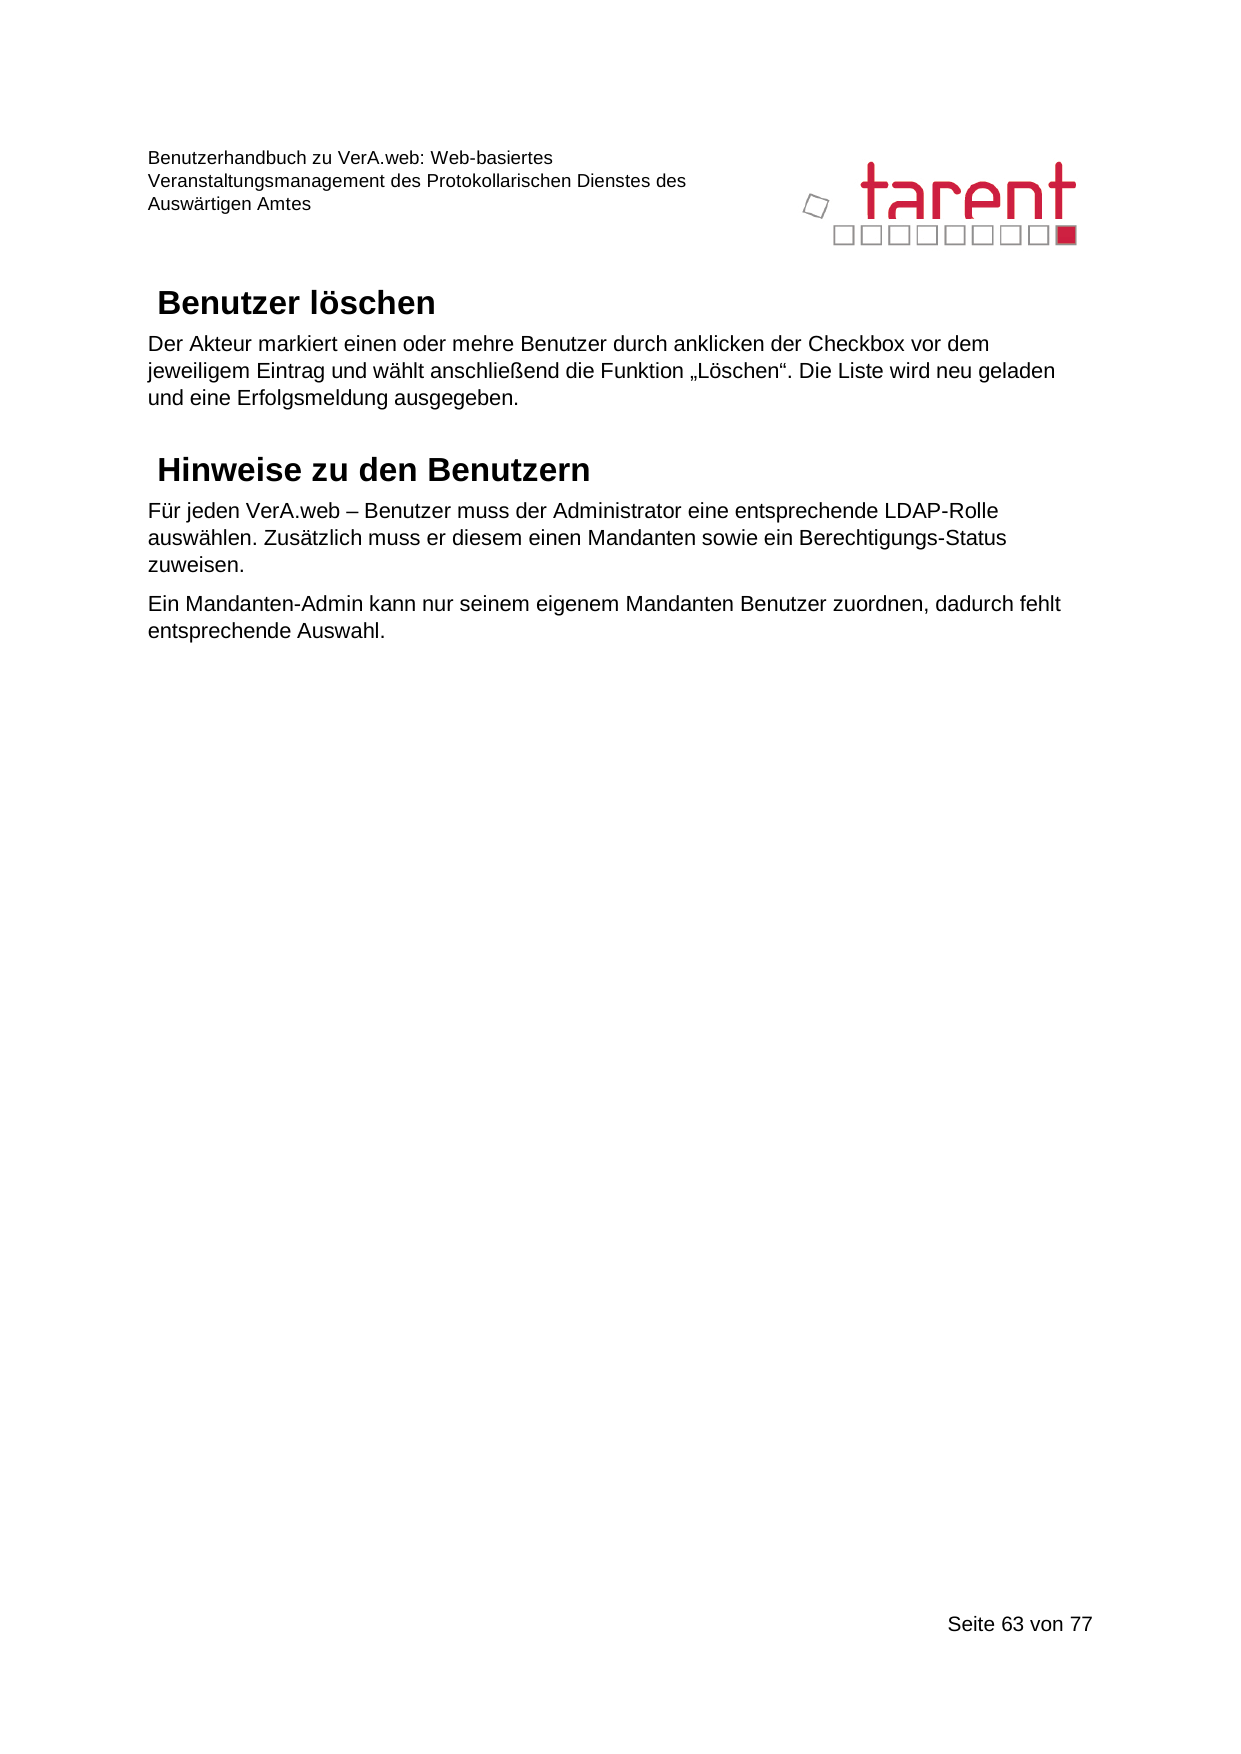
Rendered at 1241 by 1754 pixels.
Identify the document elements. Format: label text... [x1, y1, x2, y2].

text Der Akteur markiert einen oder mehre Benutzer durch anklicken der Checkbox vor dem jeweiligem Eintrag und wählt anschließend die Funktion „Löschen“. Die Liste wird neu geladen und eine Erfolgsmeldung ausgegeben. [148, 331, 1092, 409]
picture [790, 151, 1091, 255]
subtitle Hinweise zu den Benutzern [148, 451, 1092, 488]
subtitle Benutzer löschen [148, 284, 1092, 321]
text Ein Mandanten-Admin kann nur seinem eigenem Mandanten Benutzer zuordnen, dadurch fehlt entsprechende Auswahl. [148, 591, 1092, 643]
text Für jeden VerA.web – Benutzer muss der Administrator eine entsprechende LDAP-Rolle auswählen. Zusätzlich muss er diesem einen Mandanten sowie ein Berechtigungs-Status zuweisen. [148, 498, 1092, 576]
